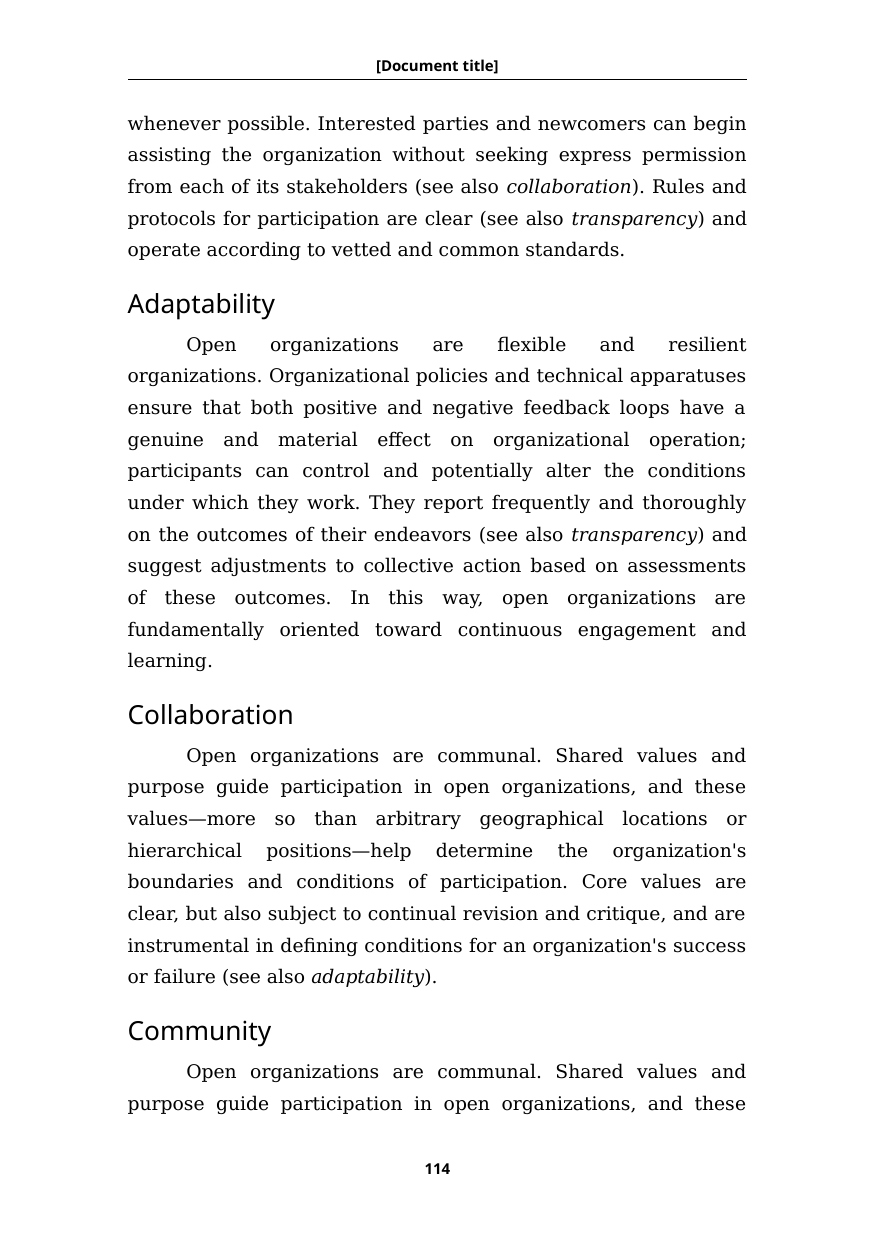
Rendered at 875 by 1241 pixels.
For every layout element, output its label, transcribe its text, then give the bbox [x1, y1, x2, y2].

subtitle Collaboration [127, 697, 747, 732]
text whenever possible. Interested parties and newcomers can begin assisting the organization without seeking express permission from each of its stakeholders (see also collaboration). Rules and protocols for participation are clear (see also transparency) and operate according to vetted and common standards. [127, 112, 747, 261]
text Open organizations are flexible and resilient organizations. Organizational policies and technical apparatuses ensure that both positive and negative feedback loops have a genuine and material effect on organizational operation; participants can control and potentially alter the conditions under which they work. They report frequently and thoroughly on the outcomes of their endeavors (see also transparency) and suggest adjustments to collective action based on assessments of these outcomes. In this way, open organizations are fundamentally oriented toward continuous engagement and learning. [127, 334, 747, 672]
subtitle Adaptability [127, 285, 747, 321]
text Open organizations are communal. Shared values and purpose guide participation in open organizations, and these [127, 1061, 747, 1114]
subtitle Community [127, 1013, 747, 1048]
text Open organizations are communal. Shared values and purpose guide participation in open organizations, and these values—more so than arbitrary geographical locations or hierarchical positions—help determine the organization's boundaries and conditions of participation. Core values are clear, but also subject to continual revision and critique, and are instrumental in defining conditions for an organization's success or failure (see also adaptability). [127, 745, 747, 988]
